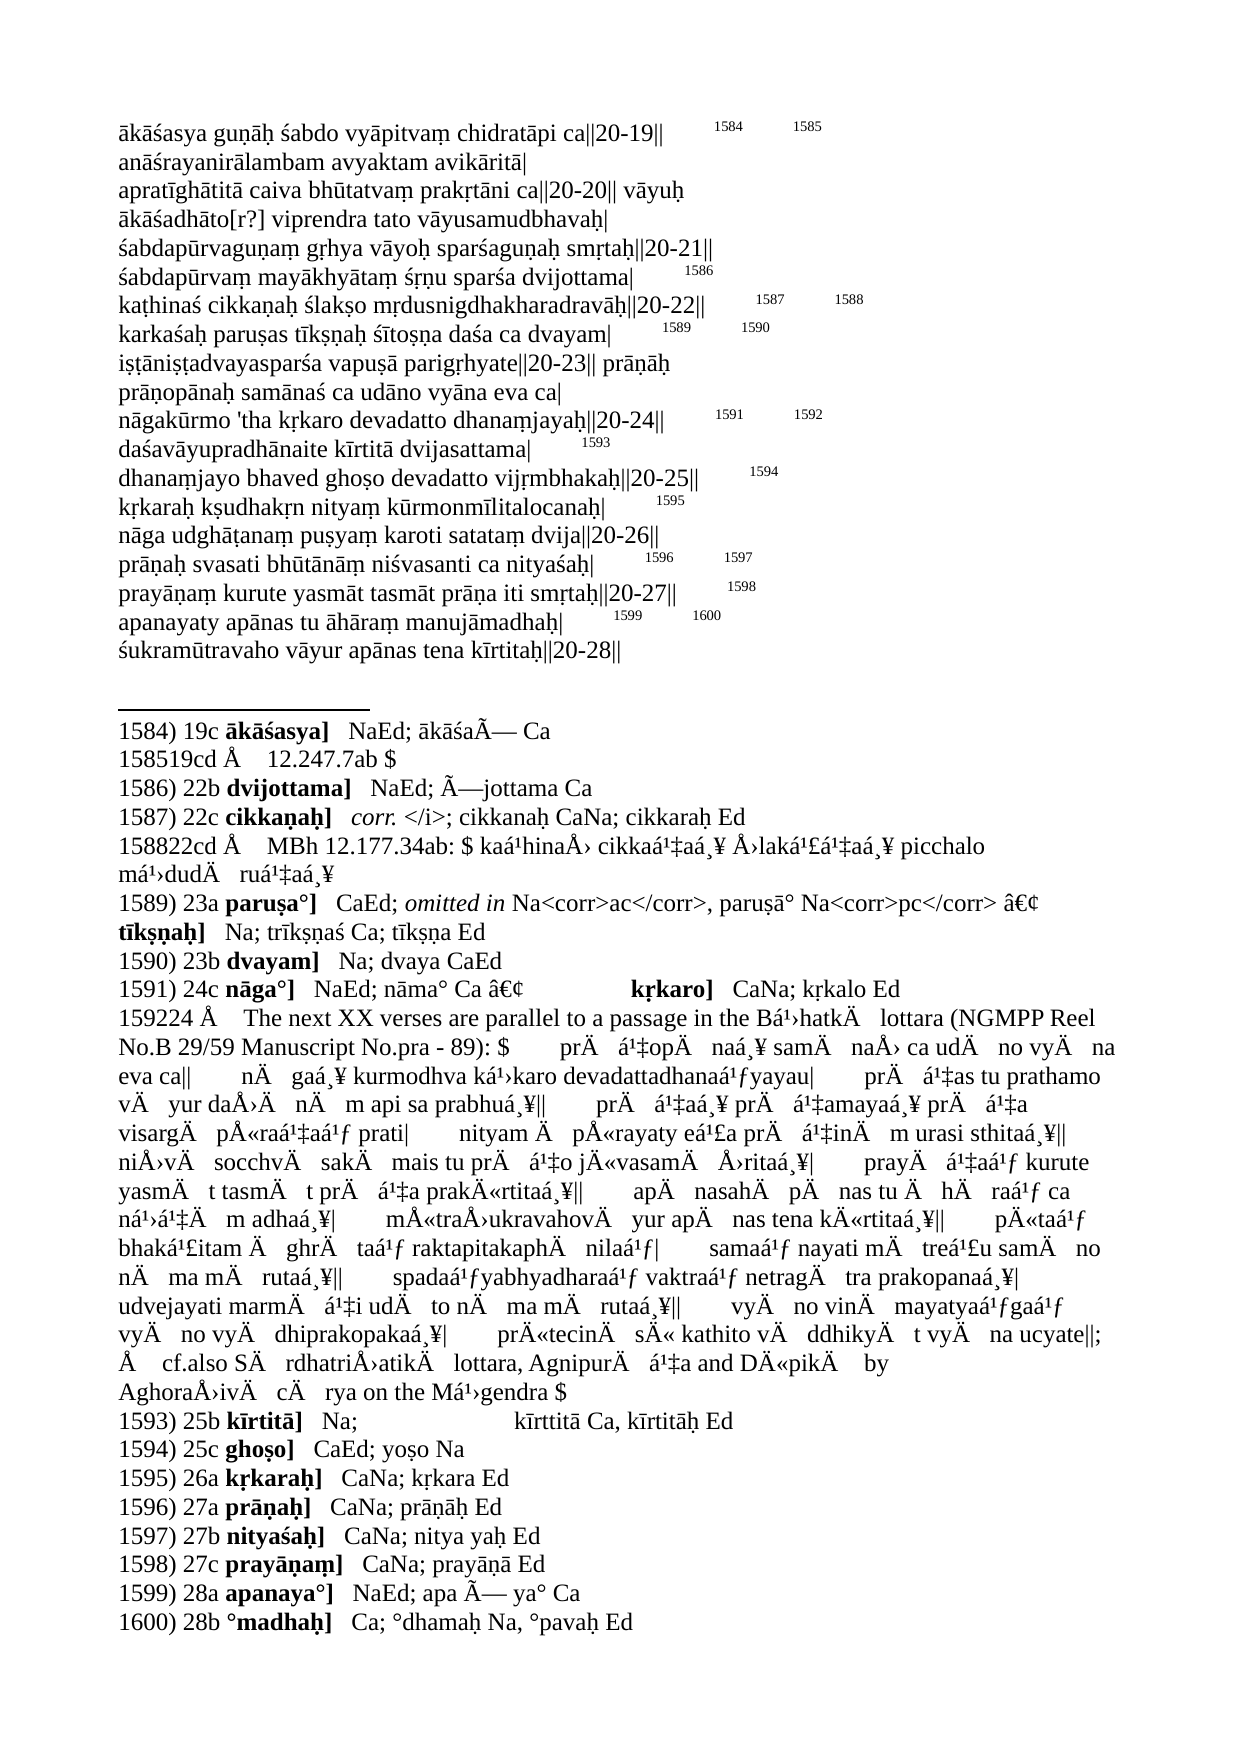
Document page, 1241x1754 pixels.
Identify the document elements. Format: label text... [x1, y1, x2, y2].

text apanayaty apānas tu āhāraṃ manujāmadhaḥ| [118, 607, 1122, 636]
text 19cd Å 12.247.7ab $ [118, 744, 1122, 773]
text 22cd Å MBh 12.177.34ab: $ kaá¹­hinaÅ› cikkaá¹‡aá¸¥ Å›laká¹£á¹‡aá¸¥ picchalo má¹›dudÄruá¹‡aá¸¥ [118, 831, 1122, 888]
text iṣṭāniṣṭadvayasparśa vapuṣā parigṛhyate||20-23|| prāṇāḥ [118, 348, 1122, 377]
text ākāśasya guṇāḥ śabdo vyāpitvaṃ chidratāpi ca||20-19|| [118, 118, 1122, 147]
text prāṇopānaḥ samānaś ca udāno vyāna eva ca| [118, 377, 1122, 406]
text ) 24c nāga°] NaEd; nāma° Ca â€¢ kṛkaro] CaNa; kṛkalo Ed [118, 974, 1122, 1003]
text prāṇaḥ svasati bhūtānāṃ niśvasanti ca nityaśaḥ| [118, 549, 1122, 578]
text ) 26a kṛkaraḥ] CaNa; kṛkara Ed [118, 1463, 1122, 1492]
text ) 27c prayāṇaṃ] CaNa; prayāṇā Ed [118, 1549, 1122, 1578]
text ) 23b dvayam] Na; dvaya CaEd [118, 946, 1122, 974]
text daśavāyupradhānaite kīrtitā dvijasattama| [118, 434, 1122, 463]
text ) 22c cikkaṇaḥ] corr. </i>; cikkanaḥ CaNa; cikkaraḥ Ed [118, 802, 1122, 831]
text nāga udghāṭanaṃ puṣyaṃ karoti satataṃ dvija||20-26|| [118, 521, 1122, 549]
text ) 25b kīrtitā] Na; kīrttitā Ca, kīrtitāḥ Ed [118, 1406, 1122, 1434]
text ) 28a apanaya°] NaEd; apa Ã— ya° Ca [118, 1578, 1122, 1607]
text śabdapūrvaṃ mayākhyātaṃ śṛṇu sparśa dvijottama| [118, 262, 1122, 291]
text apratīghātitā caiva bhūtatvaṃ prakṛtāni ca||20-20|| vāyuḥ [118, 176, 1122, 204]
text ) 27a prāṇaḥ] CaNa; prāṇāḥ Ed [118, 1492, 1122, 1521]
text ) 27b nityaśaḥ] CaNa; nitya yaḥ Ed [118, 1521, 1122, 1549]
text karkaśaḥ paruṣas tīkṣṇaḥ śītoṣṇa daśa ca dvayam| [118, 319, 1122, 348]
text 24 Å The next XX verses are parallel to a passage in the Bá¹›hatkÄlottara (NGMPP Reel No.B 29/59 Manuscript No.pra - 89): $ prÄá¹‡opÄnaá¸¥ samÄnaÅ› ca udÄno vyÄna eva ca|| nÄgaá¸¥ kurmodhva ká¹›karo devadattadhanaá¹ƒyayau| prÄá¹‡as tu prathamo vÄyur daÅ›ÄnÄm api sa prabhuá¸¥|| prÄá¹‡aá¸¥ prÄá¹‡amayaá¸¥ prÄá¹‡a visargÄpÅ«raá¹‡aá¹ƒ prati| nityam ÄpÅ«rayaty eá¹£a prÄá¹‡inÄm urasi sthitaá¸¥|| niÅ›vÄsocchvÄsakÄmais tu prÄá¹‡o jÄ«vasamÄÅ›ritaá¸¥| prayÄá¹‡aá¹ƒ kurute yasmÄt tasmÄt prÄá¹‡a prakÄ«rtitaá¸¥|| apÄnasahÄpÄnas tu ÄhÄraá¹ƒ ca ná¹›á¹‡Äm adhaá¸¥| mÅ«traÅ›ukravahovÄyur apÄnas tena kÄ«rtitaá¸¥|| pÄ«taá¹ƒ bhaká¹£itam ÄghrÄtaá¹ƒ raktapitakaphÄnilaá¹ƒ| samaá¹ƒ nayati mÄtreá¹£u samÄno nÄma mÄrutaá¸¥|| spadaá¹ƒyabhyadharaá¹ƒ vaktraá¹ƒ netragÄtra prakopanaá¸¥| udvejayati marmÄá¹‡i udÄto nÄma mÄrutaá¸¥|| vyÄno vinÄmayatyaá¹ƒgaá¹ƒ vyÄno vyÄdhiprakopakaá¸¥| prÄ«tecinÄsÄ« kathito vÄddhikyÄt vyÄna ucyate||; Å cf.also SÄrdhatriÅ›atikÄlottara, AgnipurÄá¹‡a and DÄ«pikÄ by AghoraÅ›ivÄcÄrya on the Má¹›gendra $ [118, 1003, 1122, 1406]
text kaṭhinaś cikkaṇaḥ ślakṣo mṛdusnigdhakharadravāḥ||20-22|| [118, 291, 1122, 319]
text nāgakūrmo 'tha kṛkaro devadatto dhanaṃjayaḥ||20-24|| [118, 406, 1122, 434]
text ) 22b dvijottama] NaEd; Ã—jottama Ca [118, 773, 1122, 802]
text ) 25c ghoṣo] CaEd; yoṣo Na [118, 1434, 1122, 1463]
text prayāṇaṃ kurute yasmāt tasmāt prāṇa iti smṛtaḥ||20-27|| [118, 578, 1122, 607]
text ) 28b °madhaḥ] Ca; °dhamaḥ Na, °pavaḥ Ed [118, 1607, 1122, 1636]
text ākāśadhāto[r?] viprendra tato vāyusamudbhavaḥ| [118, 204, 1122, 233]
text dhanaṃjayo bhaved ghoṣo devadatto vijṛmbhakaḥ||20-25|| [118, 463, 1122, 492]
text śabdapūrvaguṇaṃ gṛhya vāyoḥ sparśaguṇaḥ smṛtaḥ||20-21|| [118, 233, 1122, 262]
text śukramūtravaho vāyur apānas tena kīrtitaḥ||20-28|| [118, 636, 1122, 664]
text ) 19c ākāśasya] NaEd; ākāśaÃ— Ca [118, 716, 1122, 744]
text kṛkaraḥ kṣudhakṛn nityaṃ kūrmonmīlitalocanaḥ| [118, 492, 1122, 521]
text anāśrayanirālambam avyaktam avikāritā| [118, 147, 1122, 176]
text ) 23a paruṣa°] CaEd; omitted in Na<corr>ac</corr>, paruṣā° Na<corr>pc</corr> â€¢ tīkṣṇaḥ] Na; trīkṣṇaś Ca; tīkṣṇa Ed [118, 888, 1122, 946]
